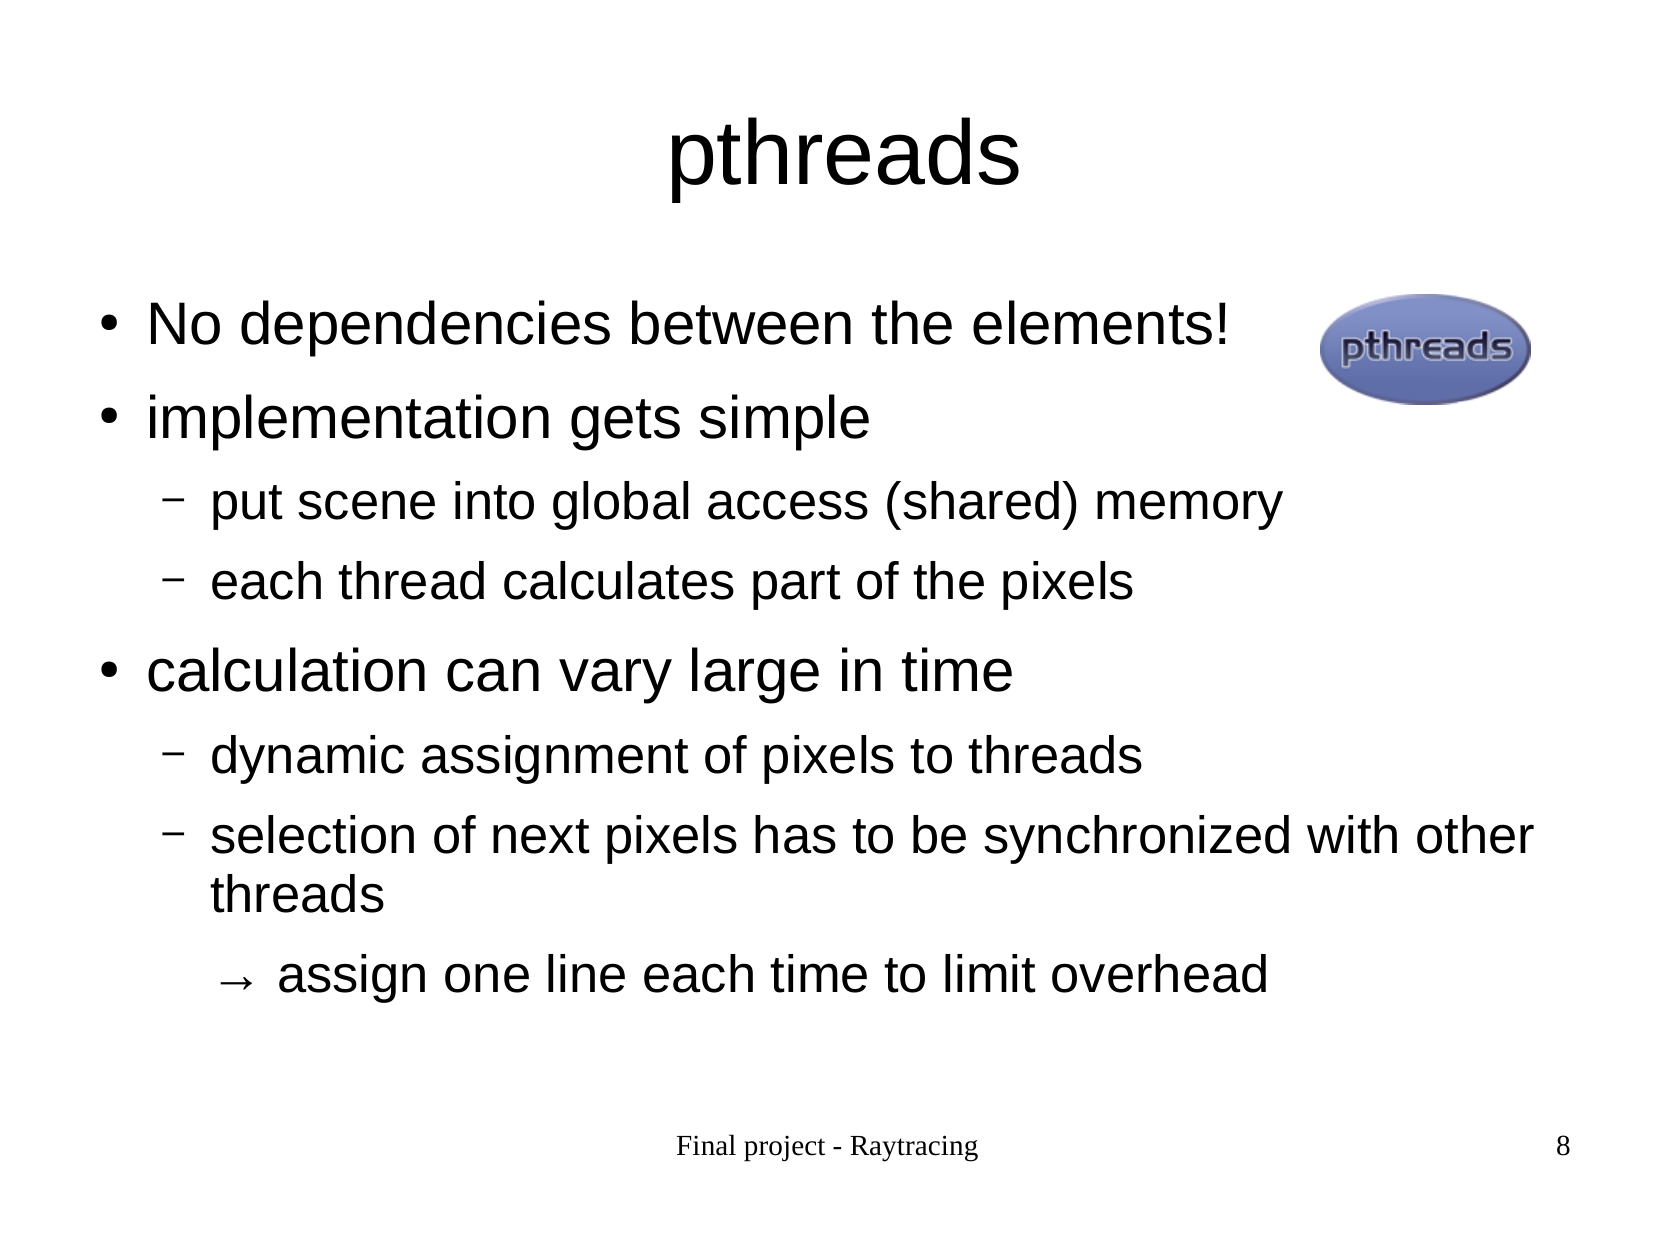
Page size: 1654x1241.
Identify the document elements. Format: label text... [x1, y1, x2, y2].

list No dependencies between the elements! implementation gets simple put scene into global access (shared) memory each thread calculates part of the pixels calculation can vary large in time dynamic assignment of pixels to threads selection of next pixels has to be synchronized with other threads → assign one line each time to limit overhead [82, 290, 1571, 1010]
picture [1320, 294, 1531, 406]
title pthreads [82, 49, 1571, 257]
